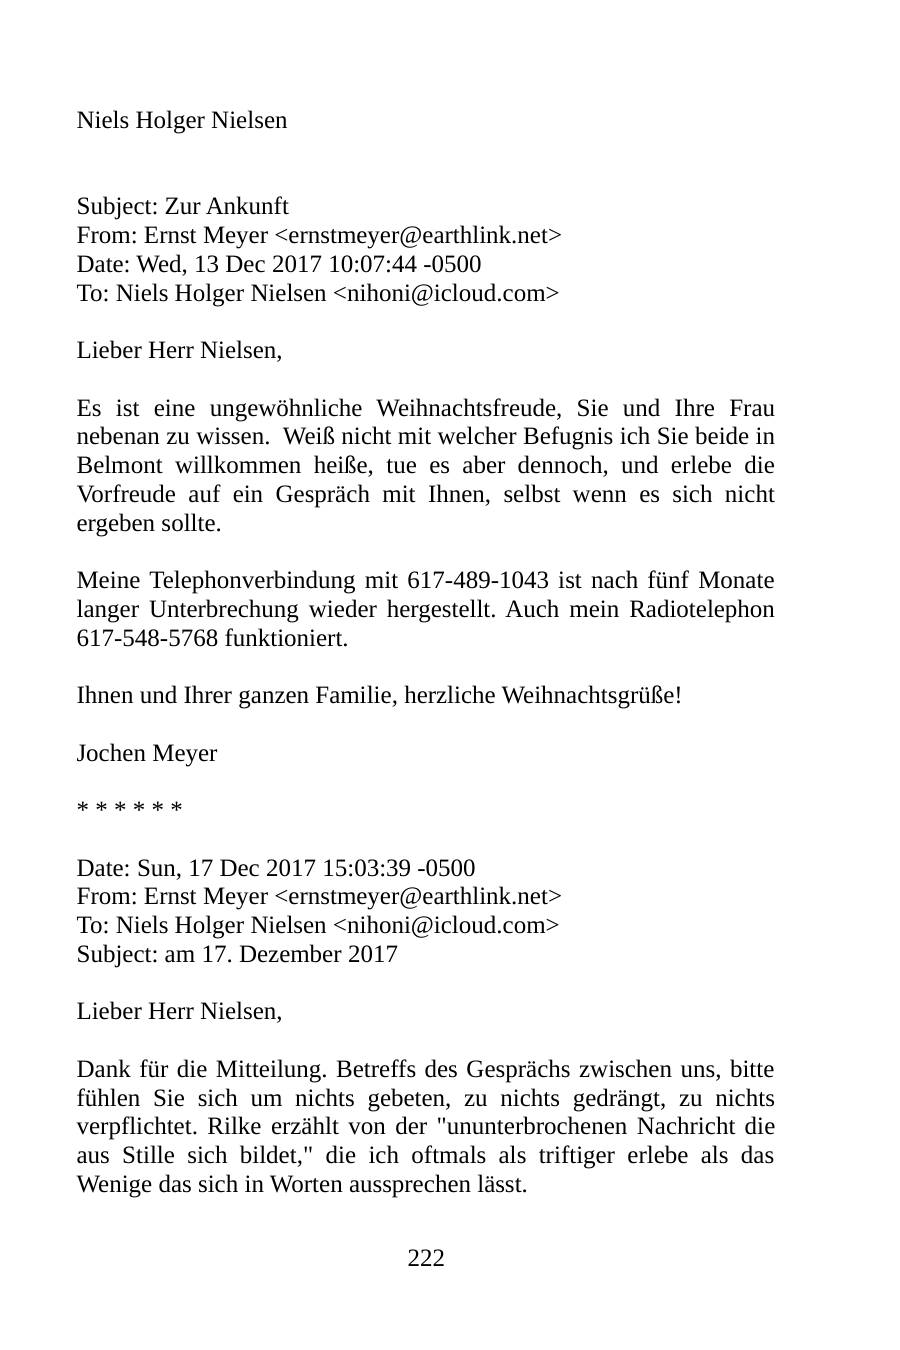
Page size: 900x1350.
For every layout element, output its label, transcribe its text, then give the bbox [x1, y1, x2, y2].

text Subject: Zur Ankunft [76, 191, 776, 220]
text Dank für die Mitteilung. Betreffs des Gesprächs zwischen uns, bitte fühlen Sie sich um nichts gebeten, zu nichts gedrängt, zu nichts verpflichtet. Rilke erzählt von der "ununterbrochenen Nachricht die aus Stille sich bildet," die ich oftmals als triftiger erlebe als das Wenige das sich in Worten aussprechen lässt. [76, 1054, 776, 1198]
text Ihnen und Ihrer ganzen Familie, herzliche Weihnachtsgrüße! [76, 680, 776, 709]
text Niels Holger Nielsen [76, 105, 776, 134]
text To: Niels Holger Nielsen <nihoni@icloud.com> [76, 278, 776, 306]
text * * * * * * [76, 795, 776, 824]
text To: Niels Holger Nielsen <nihoni@icloud.com> [76, 910, 776, 939]
text Es ist eine ungewöhnliche Weihnachtsfreude, Sie und Ihre Frau nebenan zu wissen. Weiß nicht mit welcher Befugnis ich Sie beide in Belmont willkommen heiße, tue es aber dennoch, und erlebe die Vorfreude auf ein Gespräch mit Ihnen, selbst wenn es sich nicht ergeben sollte. [76, 393, 776, 536]
text Jochen Meyer [76, 738, 776, 766]
text From: Ernst Meyer <ernstmeyer@earthlink.net> [76, 881, 776, 910]
text Meine Telephonverbindung mit 617-489-1043 ist nach fünf Monate langer Unterbrechung wieder hergestellt. Auch mein Radiotelephon 617-548-5768 funktioniert. [76, 565, 776, 651]
text From: Ernst Meyer <ernstmeyer@earthlink.net> [76, 220, 776, 249]
text Subject: am 17. Dezember 2017 [76, 939, 776, 968]
text Lieber Herr Nielsen, [76, 335, 776, 364]
text Date: Sun, 17 Dec 2017 15:03:39 -0500 [76, 853, 776, 881]
text Lieber Herr Nielsen, [76, 996, 776, 1025]
text Date: Wed, 13 Dec 2017 10:07:44 -0500 [76, 249, 776, 278]
